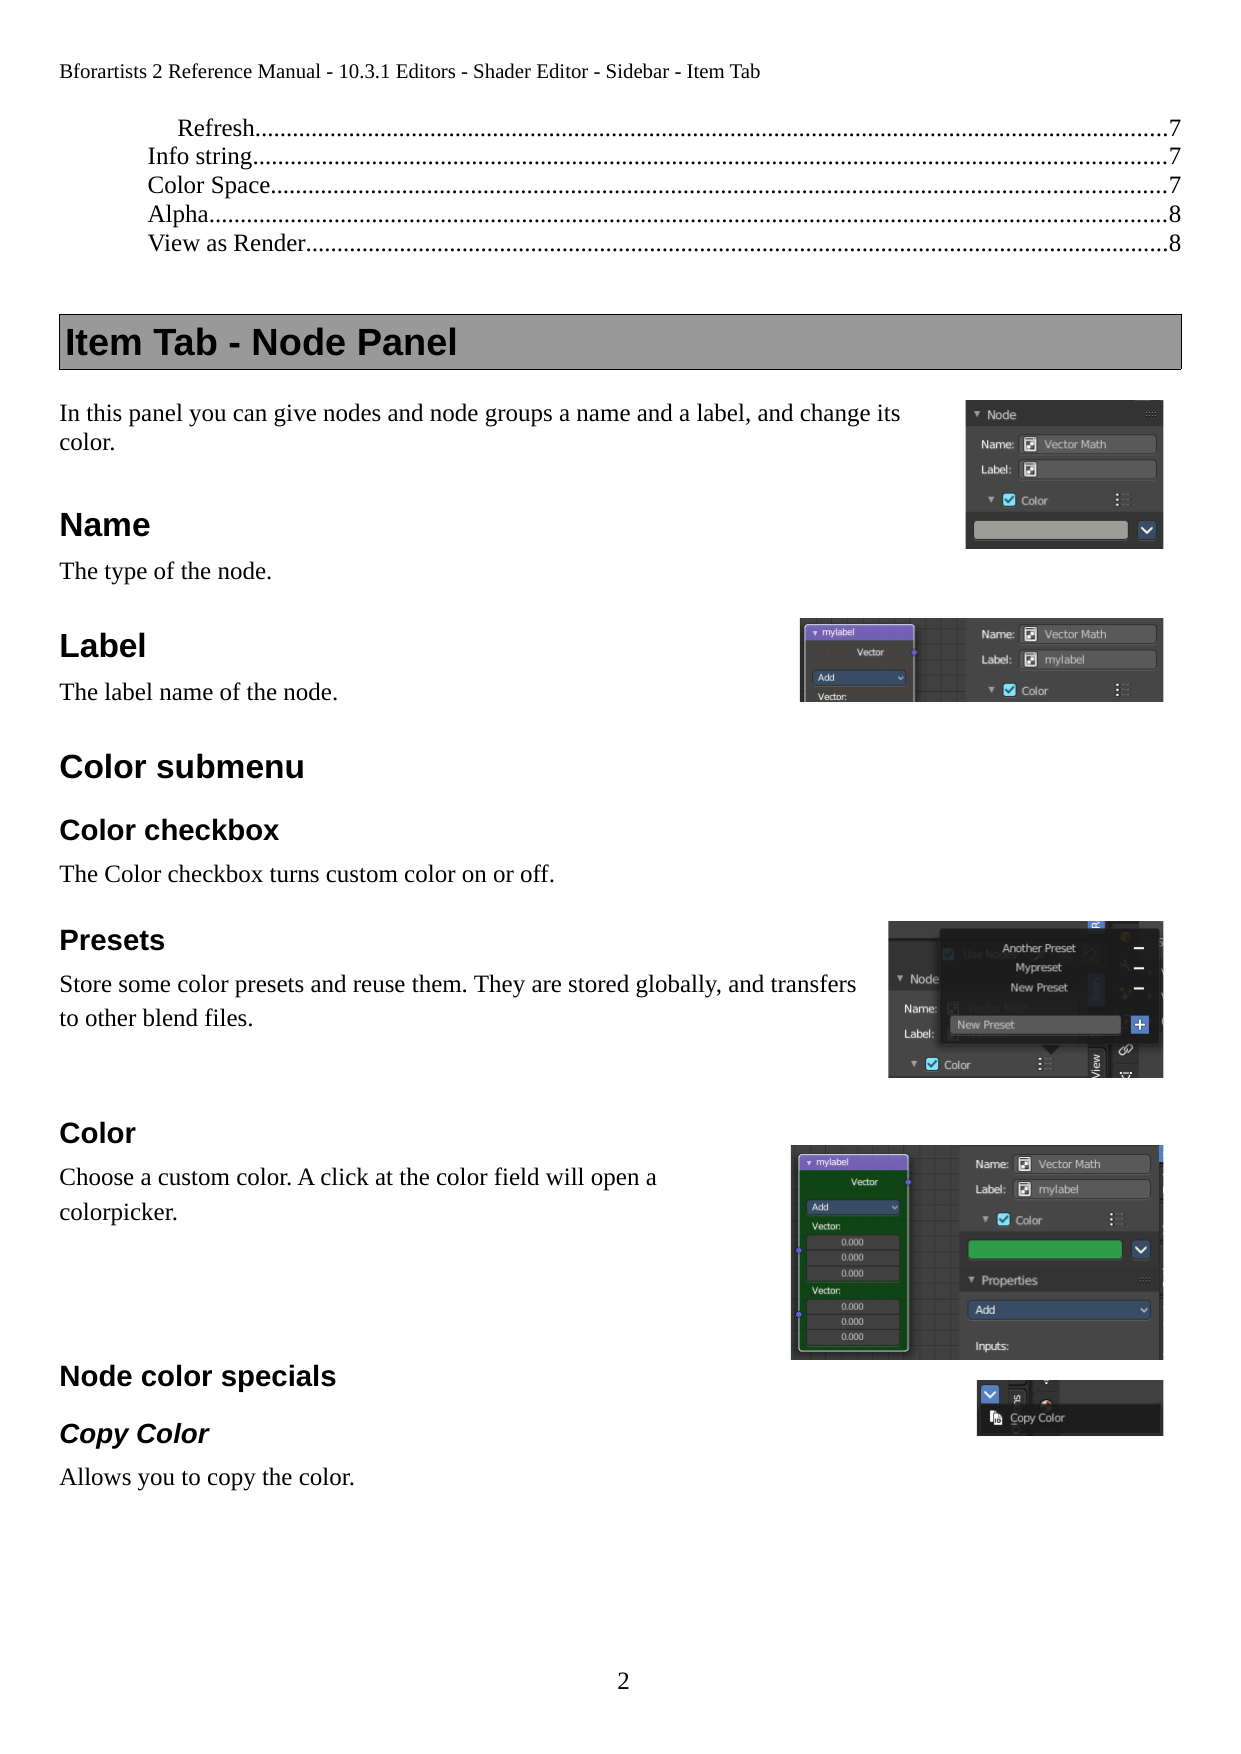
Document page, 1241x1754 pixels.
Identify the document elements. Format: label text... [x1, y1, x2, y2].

picture [965, 400, 1164, 549]
subtitle [1164, 923, 1181, 956]
subtitle Presets [59, 923, 888, 956]
picture [790, 1145, 1164, 1360]
subtitle Copy Color [59, 1417, 1181, 1449]
text Choose a custom color. A click at the color field will open a colorpicker. [59, 1162, 790, 1226]
text Allows you to copy the color. [59, 1462, 1181, 1491]
text The type of the node. [59, 556, 1181, 585]
text Info string 7 [147, 141, 1181, 170]
text In this panel you can give nodes and node groups a name and a label, and change its color. [59, 398, 1181, 455]
text View as Render 8 [147, 228, 1181, 256]
subtitle Name [59, 505, 965, 544]
picture [888, 921, 1164, 1078]
table_header Item Tab - Node Panel [60, 315, 1181, 369]
text The label name of the node. [59, 677, 1181, 706]
text Alpha 8 [147, 199, 1181, 228]
text Store some color presets and reuse them. They are stored globally, and transfers to other blend files. [59, 969, 888, 1032]
subtitle Label [59, 626, 799, 665]
text Refresh 7 [177, 113, 1181, 141]
subtitle Color [59, 1116, 1181, 1150]
picture [799, 618, 1164, 702]
text The Color checkbox turns custom color on or off. [59, 859, 1181, 888]
picture [976, 1380, 1164, 1436]
text Color Space 7 [147, 170, 1181, 199]
subtitle [1164, 505, 1181, 544]
subtitle Node color specials [59, 1359, 1181, 1392]
subtitle [1164, 626, 1181, 665]
subtitle Color checkbox [59, 813, 1181, 847]
subtitle Color submenu [59, 747, 1181, 786]
